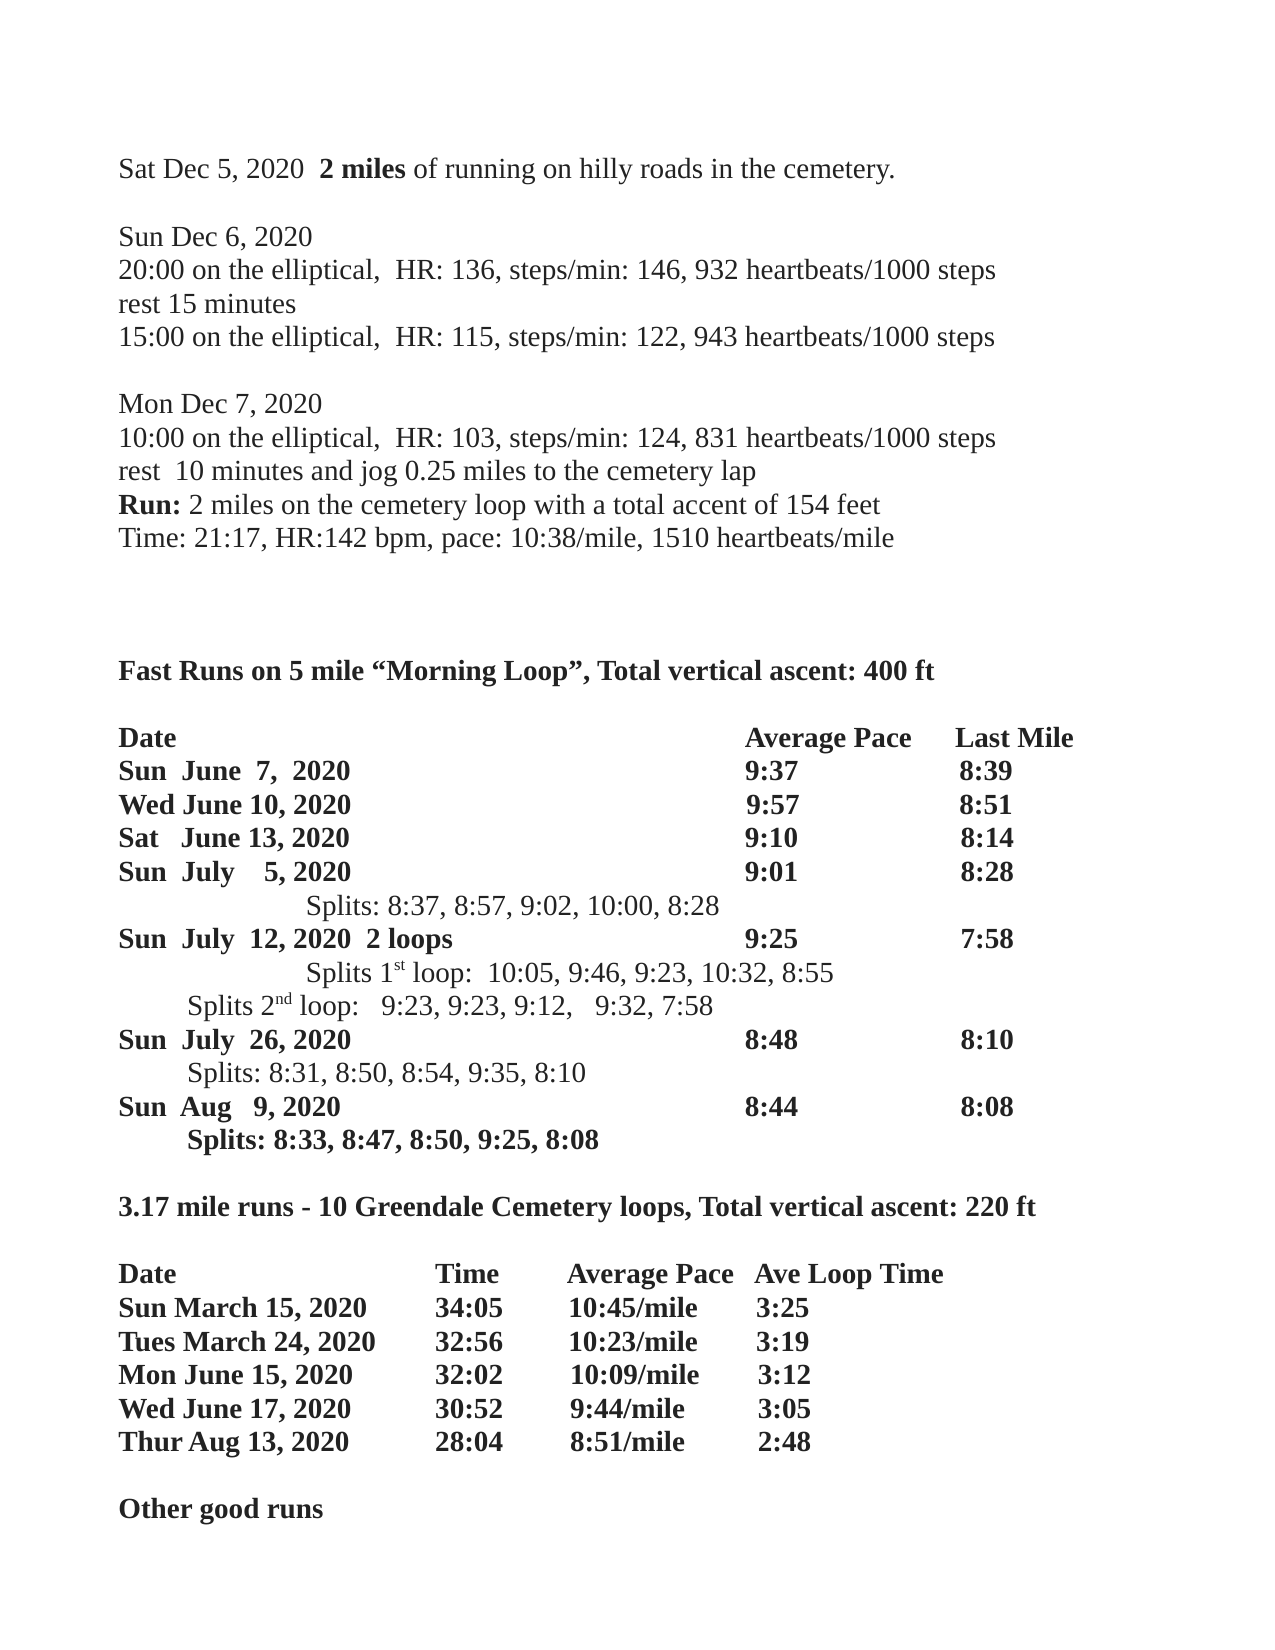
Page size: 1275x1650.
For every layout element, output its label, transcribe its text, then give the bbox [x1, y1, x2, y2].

text Thur Aug 13, 2020 28:04 8:51/mile 2:48 [118, 1424, 1161, 1458]
text 10:00 on the elliptical, HR: 103, steps/min: 124, 831 heartbeats/1000 steps [118, 420, 1161, 453]
text Sun March 15, 2020 34:05 10:45/mile 3:25 [118, 1290, 1161, 1324]
text Date Average Pace Last Mile [118, 720, 1161, 753]
text Sun June 7, 2020 9:37 8:39 [118, 753, 1161, 787]
text Tues March 24, 2020 32:56 10:23/mile 3:19 [118, 1324, 1161, 1357]
text rest 15 minutes [118, 286, 1161, 319]
text Sun Dec 6, 2020 [118, 219, 1161, 252]
text Splits 2nd loop: 9:23, 9:23, 9:12, 9:32, 7:58 [118, 988, 1161, 1022]
text Run: 2 miles on the cemetery loop with a total accent of 154 feet [118, 487, 1161, 521]
text Time: 21:17, HR:142 bpm, pace: 10:38/mile, 1510 heartbeats/mile [118, 521, 1161, 554]
text Wed June 10, 2020 9:57 8:51 [118, 787, 1161, 821]
text Mon Dec 7, 2020 [118, 386, 1161, 420]
text Fast Runs on 5 mile “Morning Loop”, Total vertical ascent: 400 ft [118, 653, 1161, 686]
text Sat Dec 5, 2020 2 miles of running on hilly roads in the cemetery. [118, 152, 1161, 185]
text Date Time Average Pace Ave Loop Time [118, 1257, 1161, 1290]
text Mon June 15, 2020 32:02 10:09/mile 3:12 [118, 1357, 1161, 1391]
text Sat June 13, 2020 9:10 8:14 Sun July 5, 2020 9:01 8:28 Splits: 8:37, 8:57, 9:02, 10:00, 8:28 Sun July 12, 2020 2 loops 9:25 7:58 Splits 1st loop: 10:05, 9:46, 9:23, 10:32, 8:55 [118, 821, 1161, 988]
text 20:00 on the elliptical, HR: 136, steps/min: 146, 932 heartbeats/1000 steps [118, 252, 1161, 286]
text rest 10 minutes and jog 0.25 miles to the cemetery lap [118, 453, 1161, 487]
list 3.17 mile runs - 10 Greendale Cemetery loops, Total vertical ascent: 220 ft [118, 1189, 1161, 1223]
text Sun July 26, 2020 8:48 8:10 Splits: 8:31, 8:50, 8:54, 9:35, 8:10 [118, 1022, 1161, 1089]
text Wed June 17, 2020 30:52 9:44/mile 3:05 [118, 1391, 1161, 1424]
text Sun Aug 9, 2020 8:44 8:08 Splits: 8:33, 8:47, 8:50, 9:25, 8:08 [118, 1089, 1161, 1156]
text Other good runs [118, 1491, 1161, 1525]
text 15:00 on the elliptical, HR: 115, steps/min: 122, 943 heartbeats/1000 steps [118, 319, 1161, 353]
